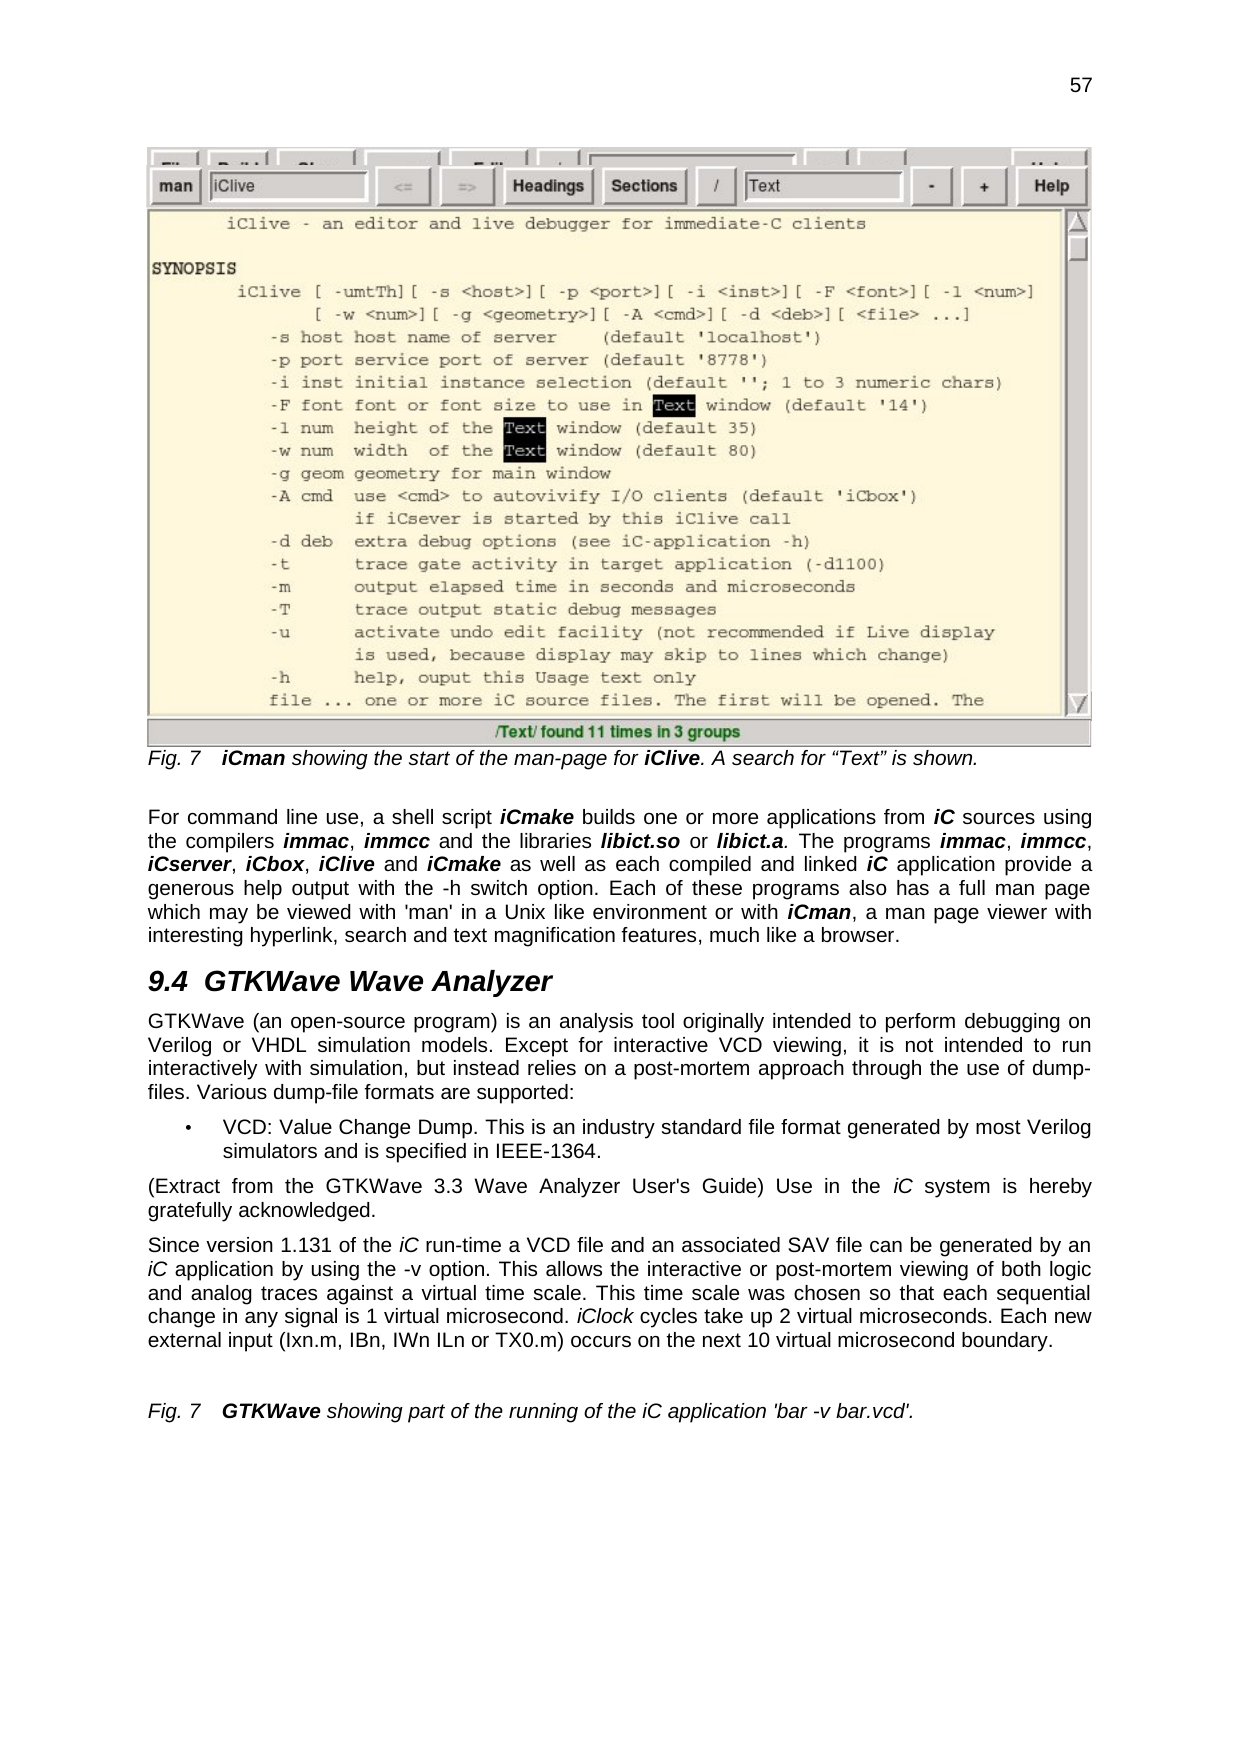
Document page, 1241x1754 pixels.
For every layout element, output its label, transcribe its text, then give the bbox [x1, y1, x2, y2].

list VCD: Value Change Dump. This is an industry standard file format generated by most Verilog simulators and is specified in IEEE-1364. [185, 1116, 1092, 1163]
text Fig. 7 iCman showing the start of the man-page for iClive. A search for “Text” is shown. [148, 747, 1092, 794]
text GTKWave (an open-source program) is an analysis tool originally intended to perform debugging on Verilog or VHDL simulation models. Except for interactive VCD viewing, it is not intended to run interactively with simulation, but instead relies on a post-mortem approach through the use of dump-files. Various dump-file formats are supported: [148, 1009, 1092, 1104]
text For command line use, a shell script iCmake builds one or more applications from iC sources using the compilers immac, immcc and the libraries libict.so or libict.a. The programs immac, immcc, iCserver, iCbox, iClive and iCmake as well as each compiled and linked iC application provide a generous help output with the -h switch option. Each of these programs also has a full man page which may be viewed with 'man' in a Unix like environment or with iCman, a man page viewer with interesting hyperlink, search and text magnification features, much like a browser. [148, 806, 1092, 948]
text Fig. 7 GTKWave showing part of the running of the iC application 'bar -v bar.vcd'. [148, 1399, 1092, 1423]
subtitle GTKWave Wave Analyzer [148, 965, 1092, 998]
picture [146, 147, 1092, 747]
text (Extract from the GTKWave 3.3 Wave Analyzer User's Guide) Use in the iC system is hereby gratefully acknowledged. [148, 1175, 1092, 1222]
text Since version 1.131 of the iC run-time a VCD file and an associated SAV file can be generated by an iC application by using the -v option. This allows the interactive or post-mortem viewing of both logic and analog traces against a virtual time scale. This time scale was chosen so that each sequential change in any signal is 1 virtual microsecond. iClock cycles take up 2 virtual microseconds. Each new external input (Ixn.m, IBn, IWn ILn or TX0.m) occurs on the next 10 virtual microsecond boundary. [148, 1234, 1092, 1352]
